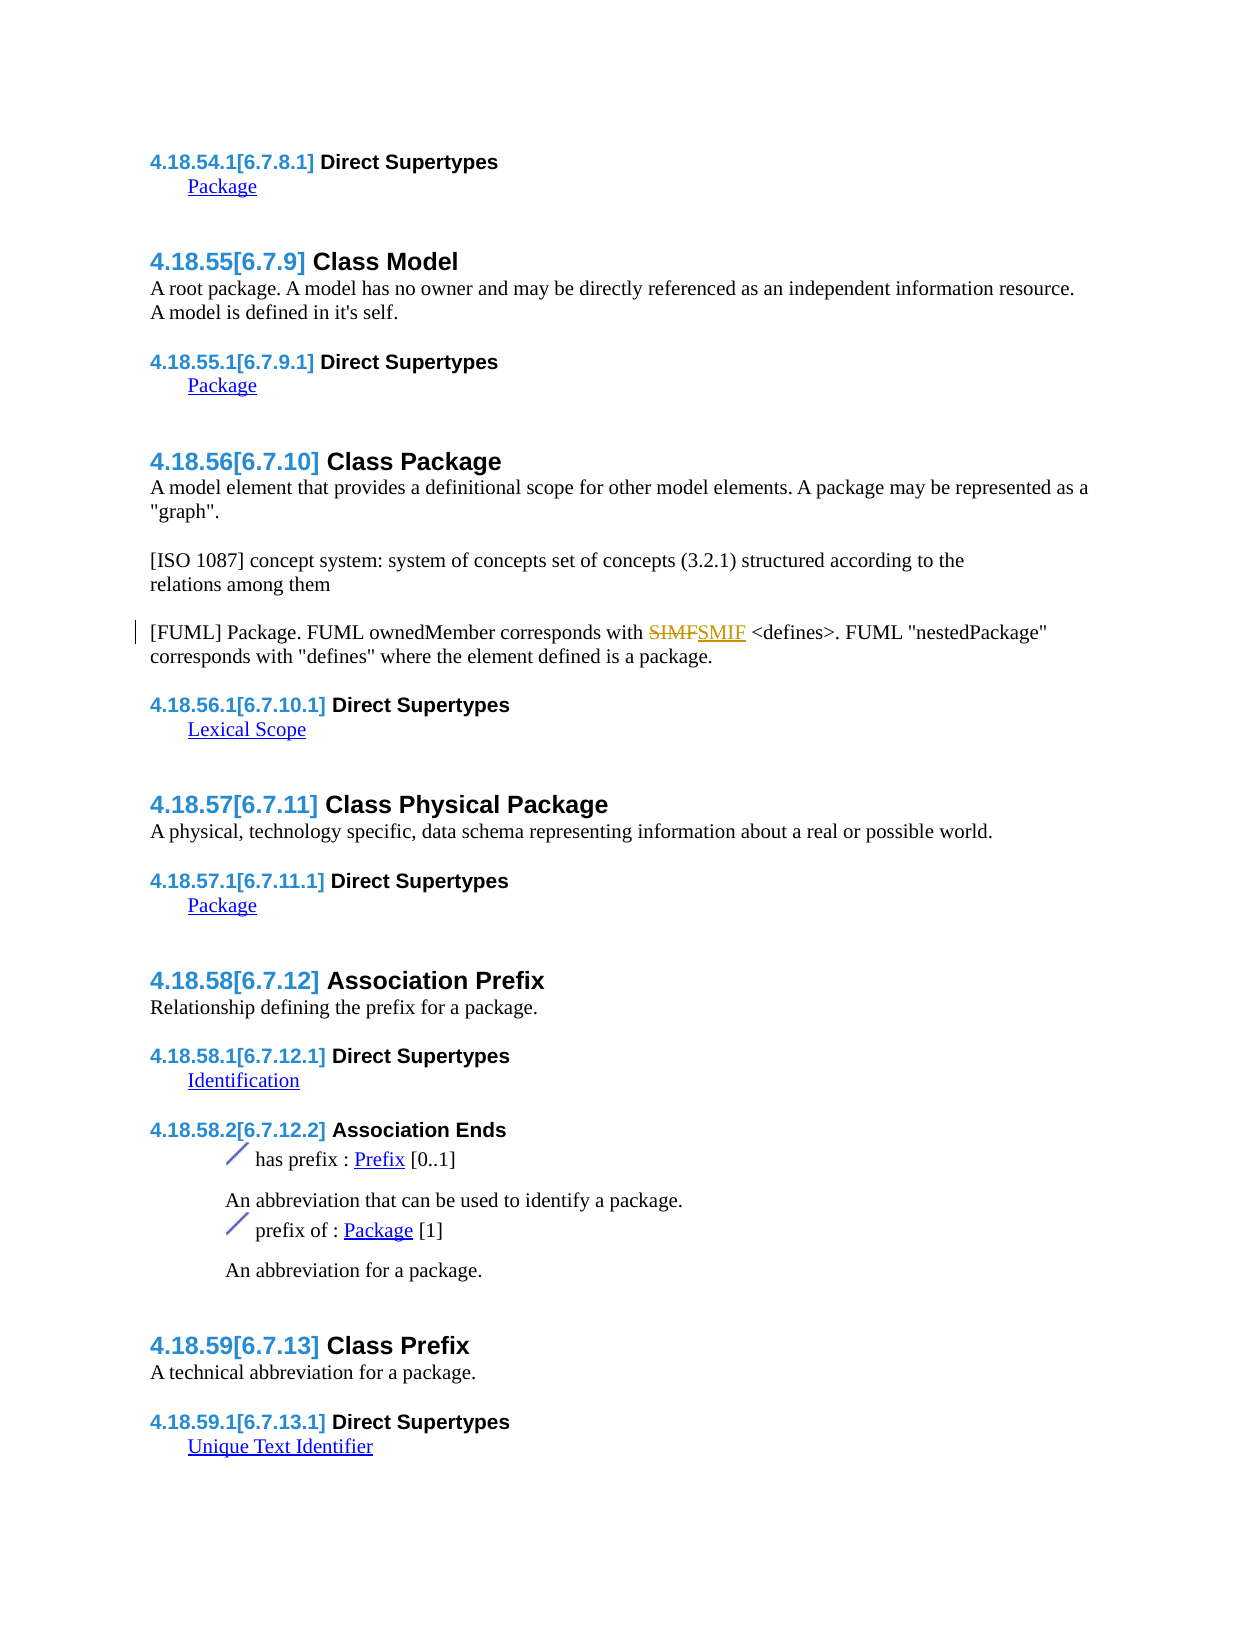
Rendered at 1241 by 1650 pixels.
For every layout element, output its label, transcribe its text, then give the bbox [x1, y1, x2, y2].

text A technical abbreviation for a package. [150, 1360, 1090, 1384]
text Unique Text Identifier [187, 1434, 1090, 1458]
subtitle Association Prefix [150, 966, 1090, 994]
subtitle Direct Supertypes [150, 349, 1090, 373]
subtitle Association Ends [150, 1118, 1090, 1142]
subtitle Direct Supertypes [150, 869, 1090, 893]
subtitle Class Model [150, 247, 1090, 276]
text A model element that provides a definitional scope for other model elements. A package may be represented as a "graph". [ISO 1087] concept system: system of concepts set of concepts (3.2.1) structured according to the relations among them [FUML] Package. FUML ownedMember corresponds with SMIF <defines>. FUML "nestedPackage" corresponds with "defines" where the element defined is a package. [150, 475, 1090, 668]
subtitle Direct Supertypes [150, 693, 1090, 717]
text Lexical Scope [187, 717, 1090, 741]
picture [225, 1141, 251, 1167]
text An abbreviation that can be used to identify a package. [150, 1188, 1090, 1212]
subtitle Direct Supertypes [150, 1044, 1090, 1068]
subtitle Direct Supertypes [150, 1410, 1090, 1434]
text Identification [187, 1068, 1090, 1092]
text Relationship defining the prefix for a package. [150, 994, 1090, 1019]
subtitle Class Physical Package [150, 790, 1090, 819]
text An abbreviation for a package. [150, 1258, 1090, 1282]
text A root package. A model has no owner and may be directly referenced as an independent information resource. A model is defined in it's self. [150, 276, 1090, 324]
text prefix of : Package [1] [150, 1212, 1090, 1242]
text has prefix : Prefix [0..1] [150, 1142, 1090, 1171]
text Package [187, 893, 1090, 917]
text Package [187, 373, 1090, 397]
subtitle Direct Supertypes [150, 150, 1090, 174]
text A physical, technology specific, data schema representing information about a real or possible world. [150, 819, 1090, 843]
subtitle Class Prefix [150, 1331, 1090, 1360]
text Package [187, 174, 1090, 198]
picture [225, 1212, 251, 1237]
subtitle Class Package [150, 447, 1090, 475]
